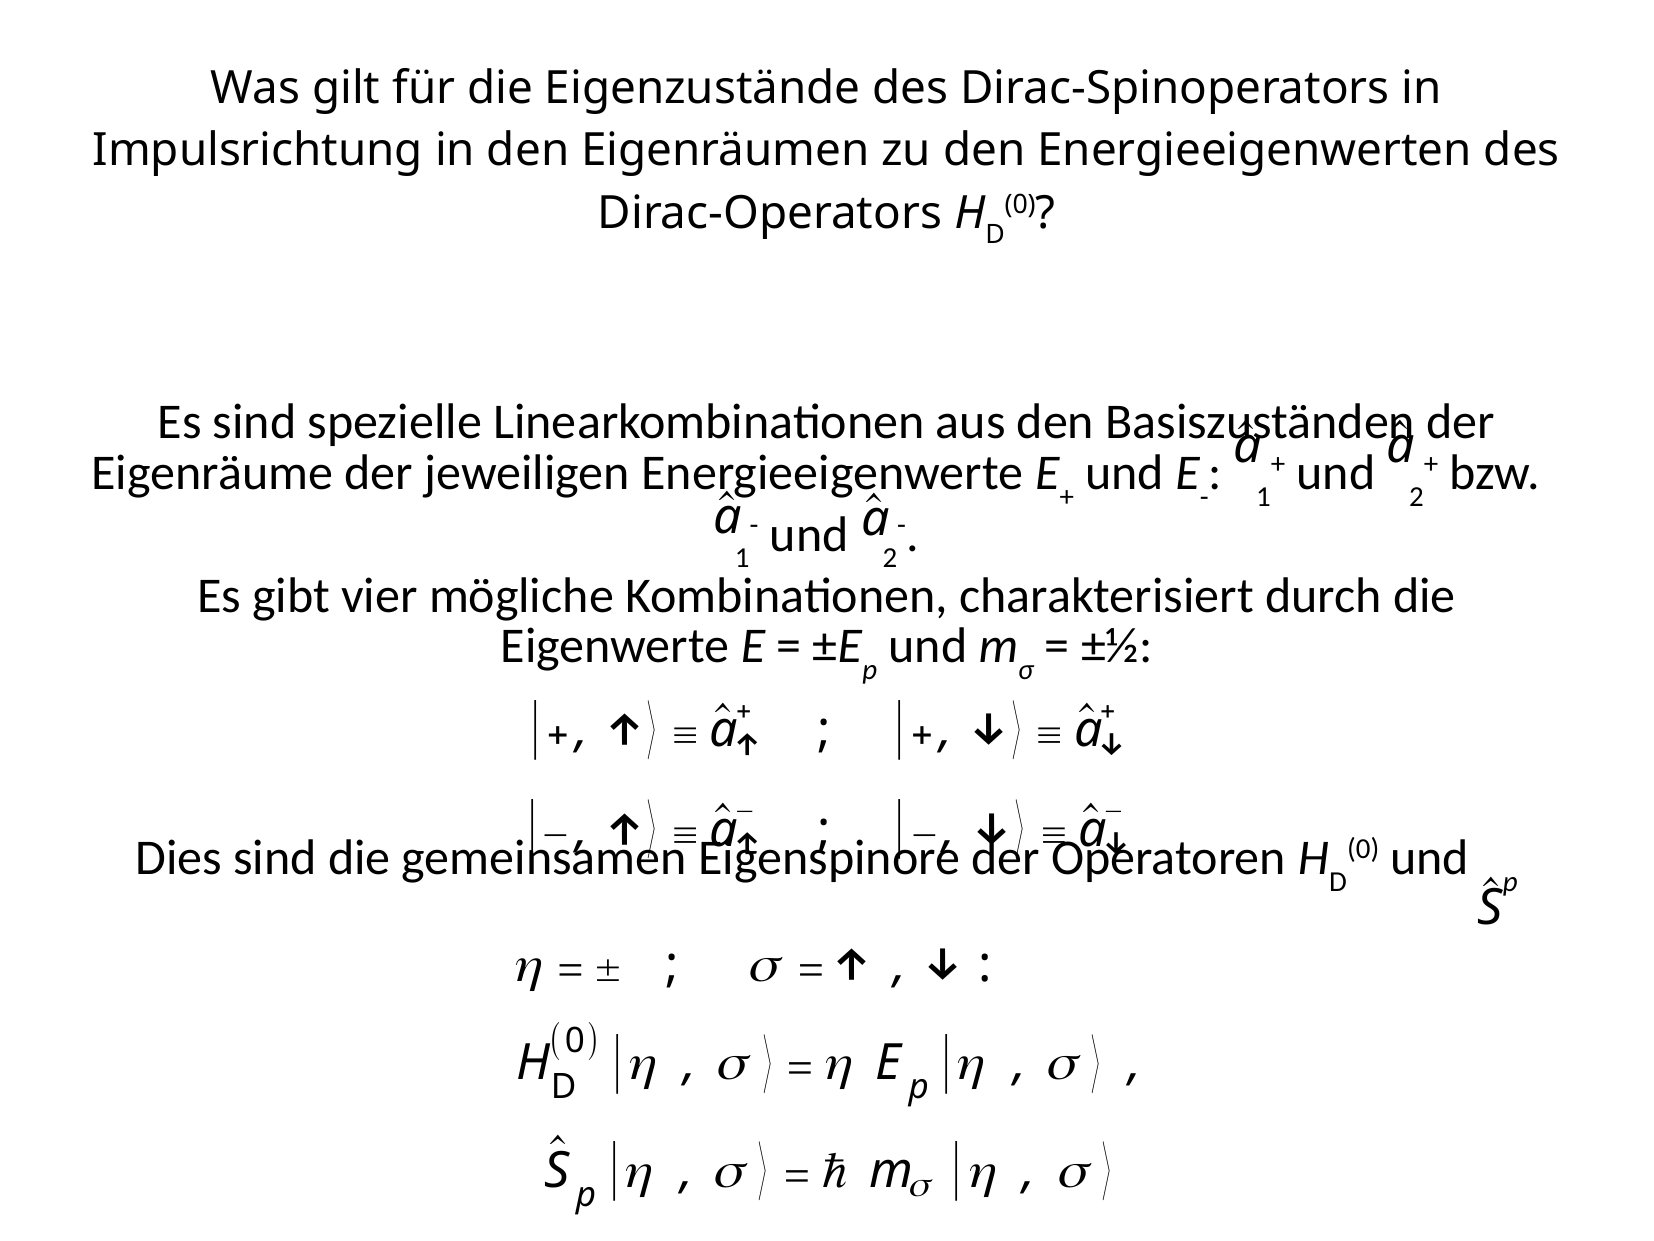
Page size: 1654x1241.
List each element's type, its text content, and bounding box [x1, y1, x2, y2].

chart [518, 686, 1135, 861]
chart [854, 488, 893, 550]
chart [707, 486, 746, 548]
subtitle Es sind spezielle Linearkombinationen aus den Basiszuständen der Eigenräume der jeweiligen Energieeigenwerte E+ und E-: 1+ und 2+ bzw. 1- und 2-. Es gibt vier mögliche Kombinationen, charakterisiert durch die Eigenwerte E = ±Ep und mσ = ±½: Dies sind die gemeinsamen Eigenspinore der Operatoren HD(0) und p [82, 290, 1571, 1010]
chart [505, 934, 1148, 1216]
title Was gilt für die Eigenzustände des Dirac-Spinoperators in Impulsrichtung in den Eigenräumen zu den Energieeigenwerten des Dirac-Operators HD(0)? [82, 49, 1571, 257]
chart [1226, 415, 1266, 477]
chart [1380, 415, 1419, 477]
chart [1470, 874, 1513, 938]
